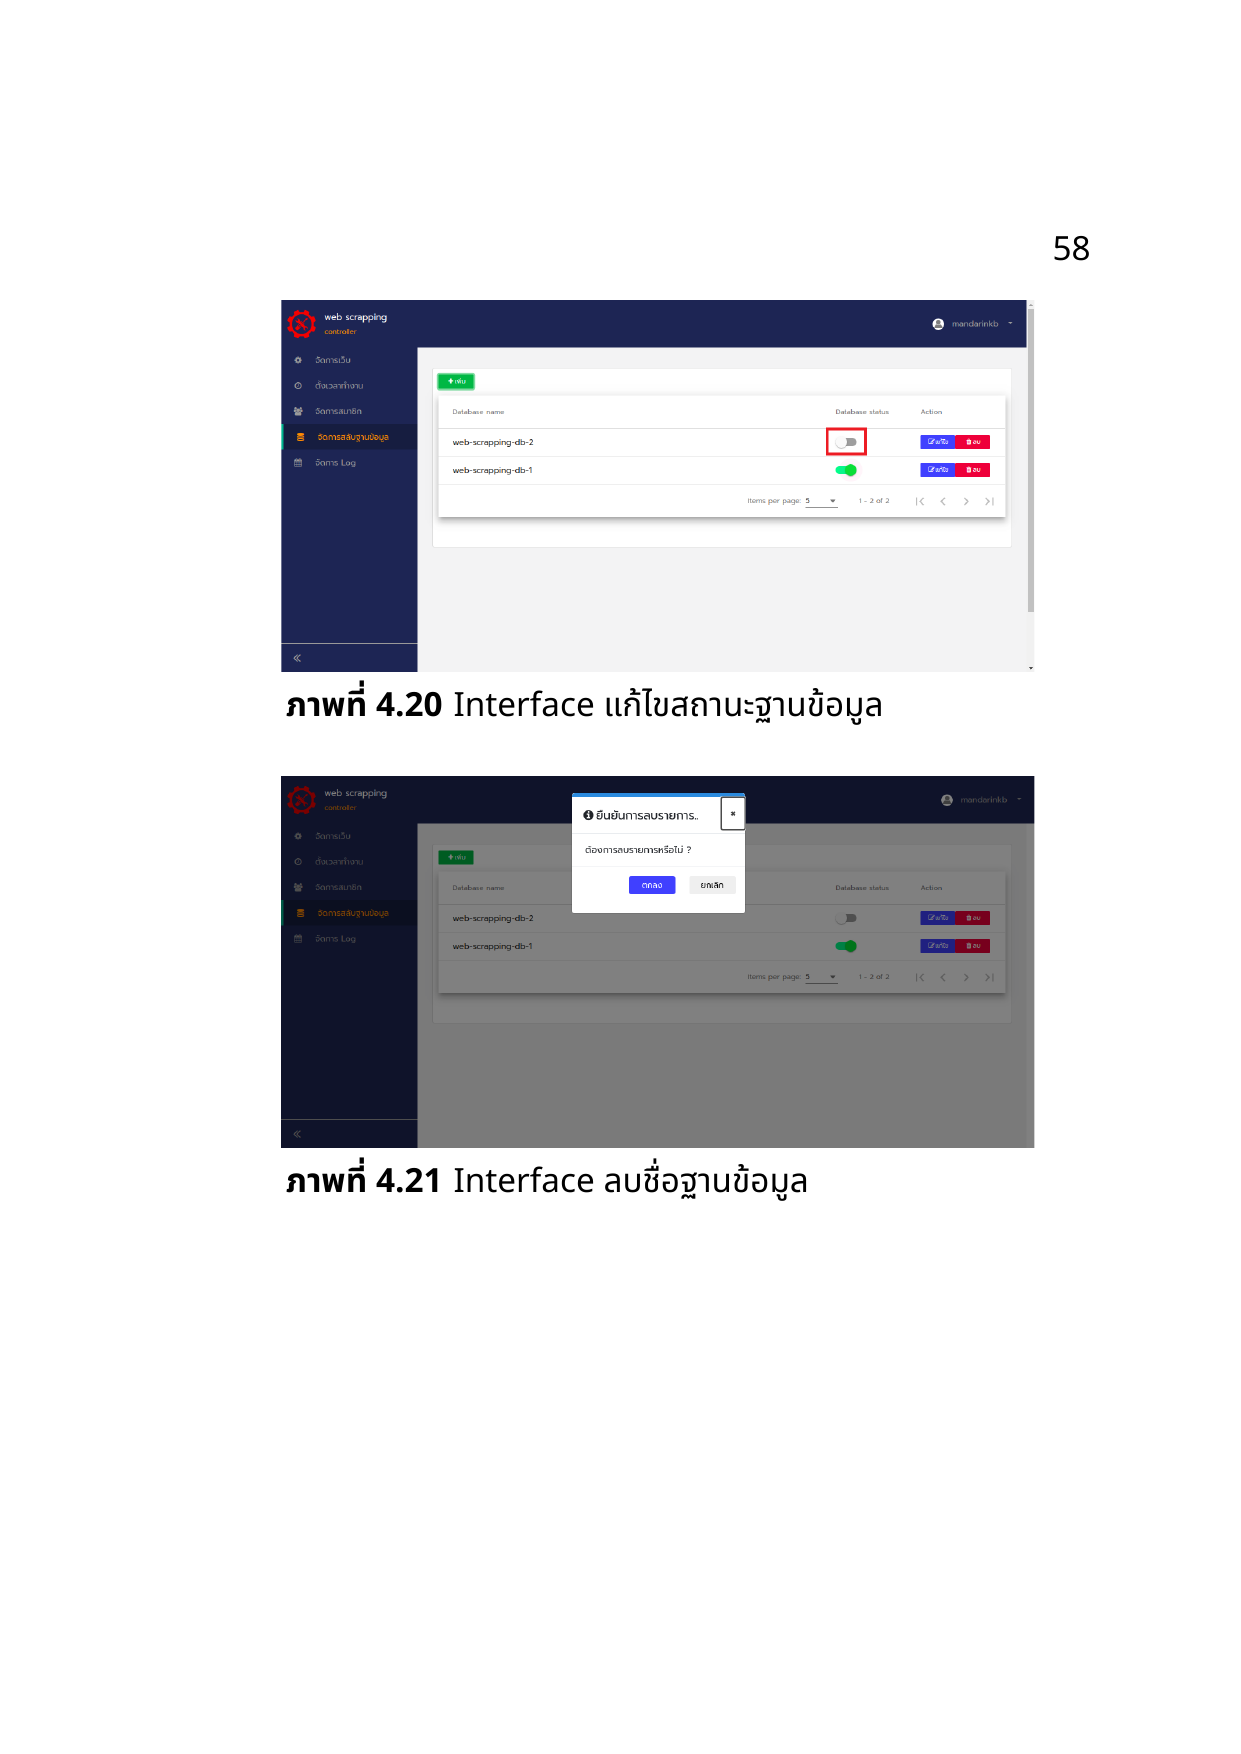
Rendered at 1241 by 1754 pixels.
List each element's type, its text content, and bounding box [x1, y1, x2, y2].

picture [281, 776, 1035, 1148]
text ภาพที่ 4.20 Interface แก้ไขสถานะฐานข้อมูล [225, 672, 1091, 731]
picture [281, 300, 1035, 672]
text ภาพที่ 4.21 Interface ลบชื่อฐานข้อมูล [225, 1148, 1091, 1207]
